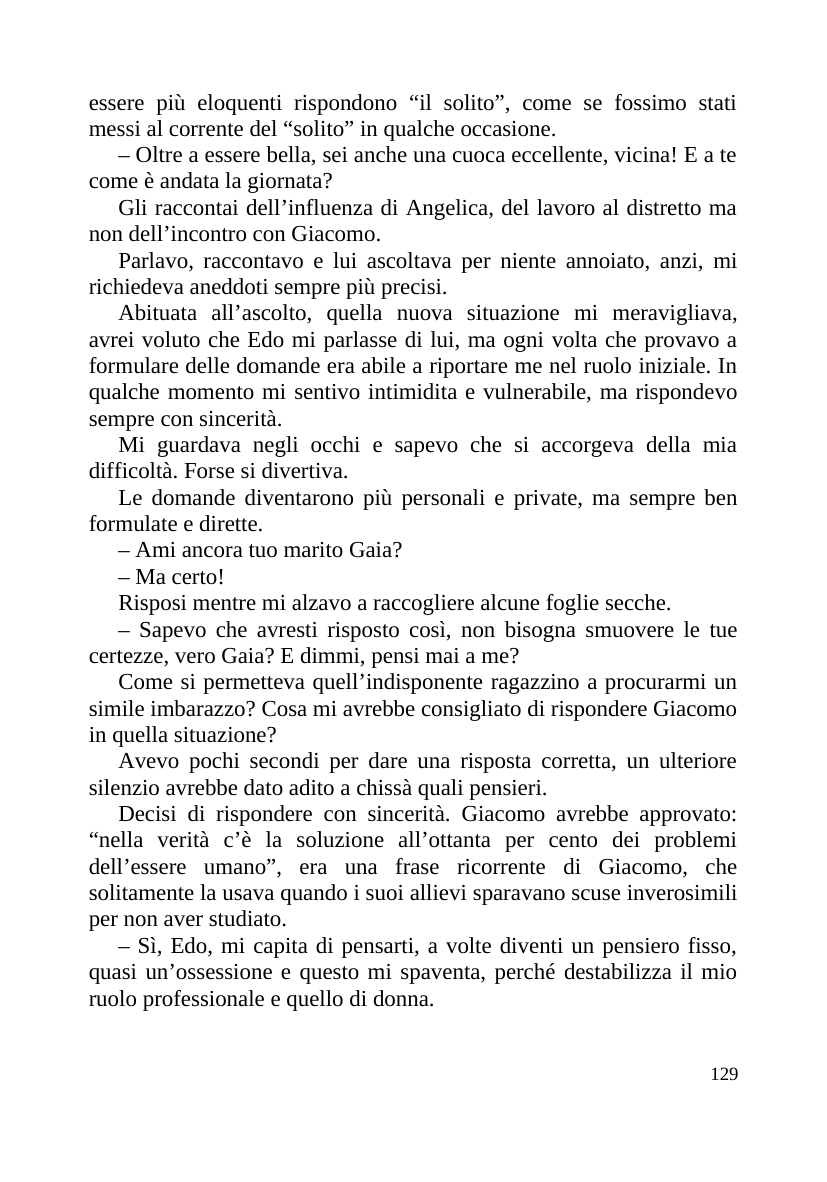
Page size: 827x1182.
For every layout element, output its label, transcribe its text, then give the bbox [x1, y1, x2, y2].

text essere più eloquenti rispondono “il solito”, come se fossimo stati messi al corrente del “solito” in qualche occasione. [88, 88, 738, 141]
text – Oltre a essere bella, sei anche una cuoca eccellente, vicina! E a te come è andata la giornata? [88, 141, 738, 194]
text Avevo pochi secondi per dare una risposta corretta, un ulteriore silenzio avrebbe dato adito a chissà quali pensieri. [88, 747, 738, 800]
text – Ami ancora tuo marito Gaia? [88, 537, 738, 563]
text – Sì, Edo, mi capita di pensarti, a volte diventi un pensiero fisso, quasi un’ossessione e questo mi spaventa, perché destabilizza il mio ruolo professionale e quello di donna. [88, 932, 738, 1011]
text Parlavo, raccontavo e lui ascoltava per niente annoiato, anzi, mi richiedeva aneddoti sempre più precisi. [88, 247, 738, 299]
text Risposi mentre mi alzavo a raccogliere alcune foglie secche. [88, 589, 738, 616]
text Mi guardava negli occhi e sapevo che si accorgeva della mia difficoltà. Forse si divertiva. [88, 431, 738, 484]
text Le domande diventarono più personali e private, ma sempre ben formulate e dirette. [88, 484, 738, 537]
text Gli raccontai dell’influenza di Angelica, del lavoro al distretto ma non dell’incontro con Giacomo. [88, 194, 738, 247]
text Abituata all’ascolto, quella nuova situazione mi meravigliava, avrei voluto che Edo mi parlasse di lui, ma ogni volta che provavo a formulare delle domande era abile a riportare me nel ruolo iniziale. In qualche momento mi sentivo intimidita e vulnerabile, ma rispondevo sempre con sincerità. [88, 299, 738, 431]
text Decisi di rispondere con sincerità. Giacomo avrebbe approvato: “nella verità c’è la soluzione all’ottanta per cento dei problemi dell’essere umano”, era una frase ricorrente di Giacomo, che solitamente la usava quando i suoi allievi sparavano scuse inverosimili per non aver studiato. [88, 800, 738, 932]
text Come si permetteva quell’indisponente ragazzino a procurarmi un simile imbarazzo? Cosa mi avrebbe consigliato di rispondere Giacomo in quella situazione? [88, 668, 738, 747]
text – Ma certo! [88, 563, 738, 589]
text – Sapevo che avresti risposto così, non bisogna smuovere le tue certezze, vero Gaia? E dimmi, pensi mai a me? [88, 616, 738, 668]
